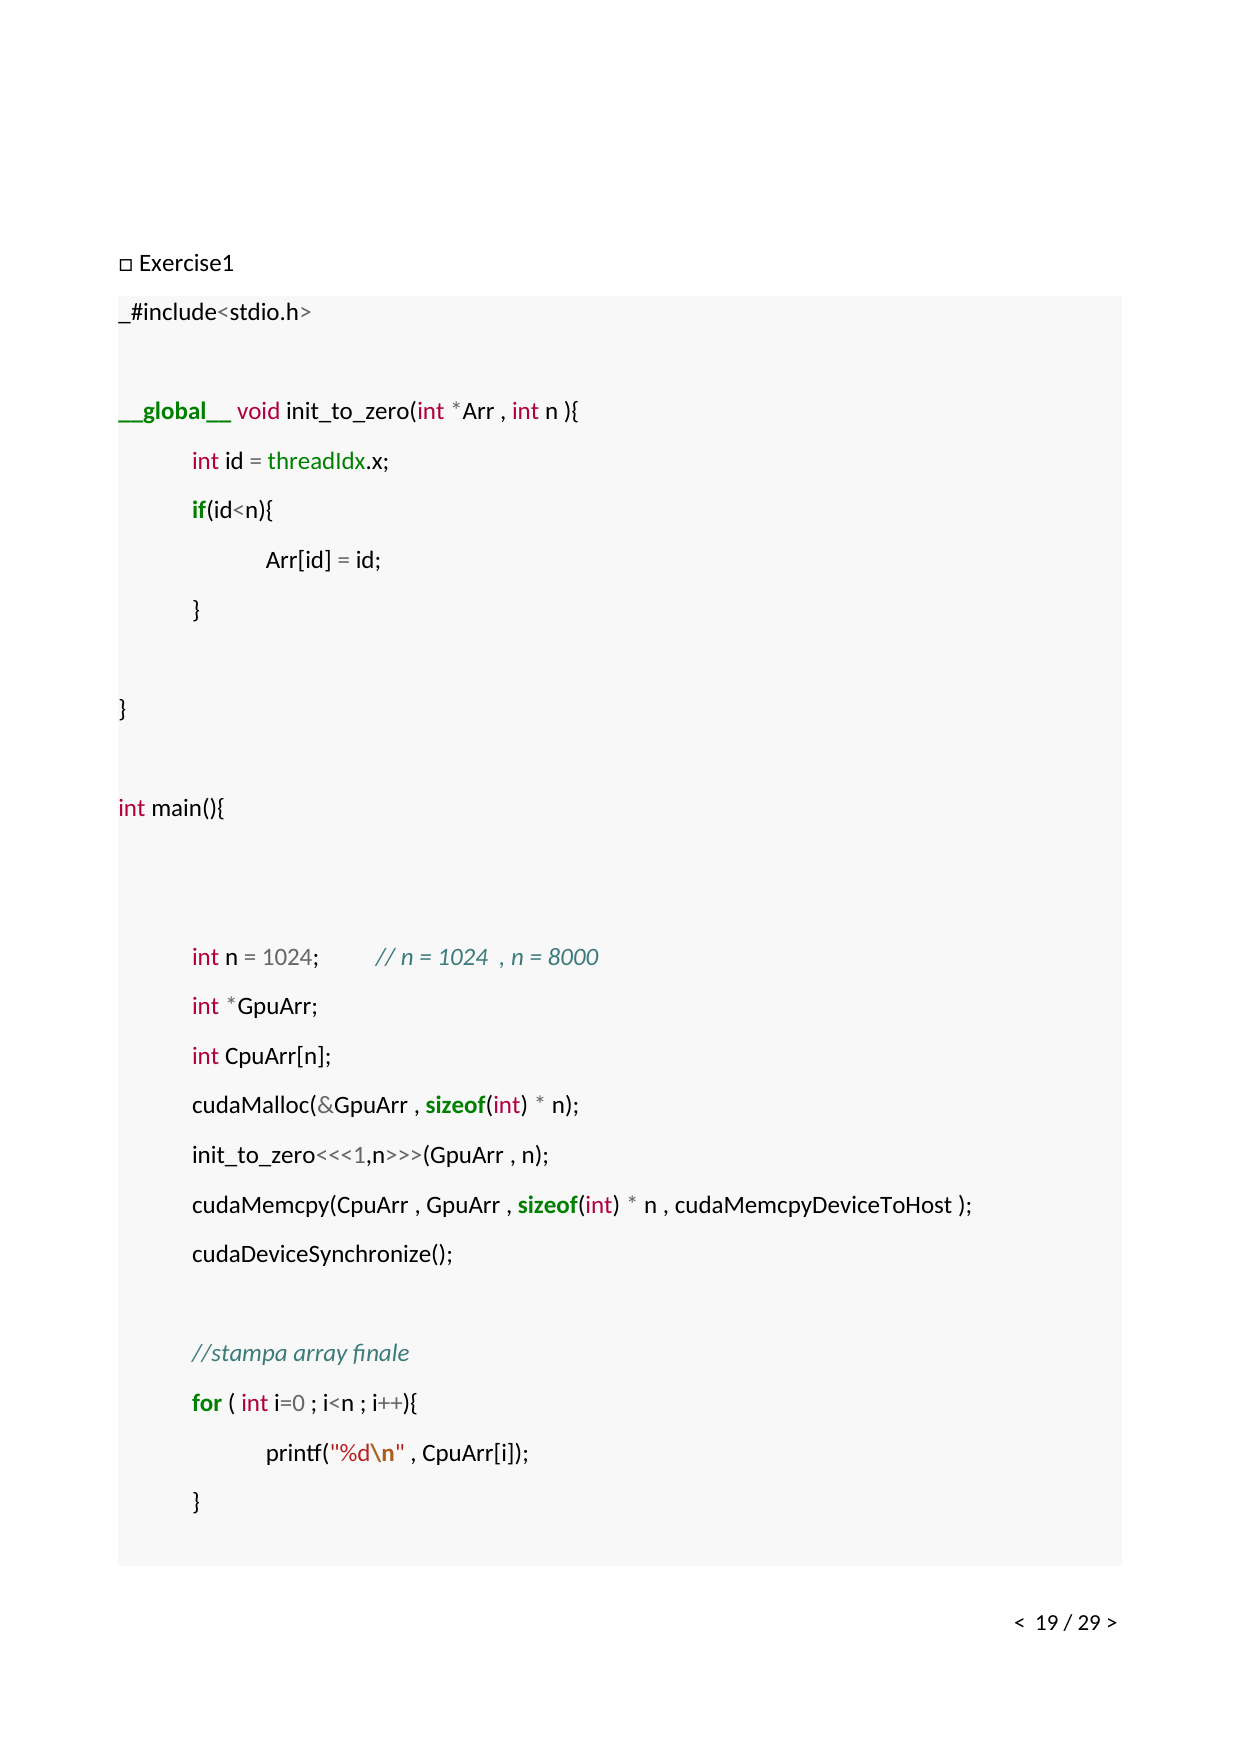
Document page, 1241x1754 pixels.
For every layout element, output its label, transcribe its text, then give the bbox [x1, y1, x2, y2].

text int *GpuArr; [118, 991, 1122, 1021]
text Arr[id] = id; [118, 544, 1122, 575]
text //stampa array finale [118, 1338, 1122, 1368]
text } [118, 693, 1122, 723]
text cudaMemcpy(CpuArr , GpuArr , sizeof(int) * n , cudaMemcpyDeviceToHost ); [118, 1189, 1122, 1219]
text int CpuArr[n]; [118, 1040, 1122, 1071]
text printf("%d\n" , CpuArr[i]); [118, 1437, 1122, 1467]
text □ Exercise1 [118, 247, 1122, 277]
text for ( int i=0 ; i<n ; i++){ [118, 1387, 1122, 1418]
text if(id<n){ [118, 495, 1122, 525]
text } [118, 1486, 1122, 1517]
text int main(){ [118, 792, 1122, 823]
text _#include<stdio.h> [118, 296, 1122, 327]
text init_to_zero<<<1,n>>>(GpuArr , n); [118, 1139, 1122, 1170]
text cudaDeviceSynchronize(); [118, 1238, 1122, 1269]
text __global__ void init_to_zero(int *Arr , int n ){ [118, 396, 1122, 426]
text int n = 1024; // n = 1024 , n = 8000 [118, 941, 1122, 971]
text } [118, 594, 1122, 624]
text int id = threadIdx.x; [118, 445, 1122, 476]
text cudaMalloc(&GpuArr , sizeof(int) * n); [118, 1090, 1122, 1120]
